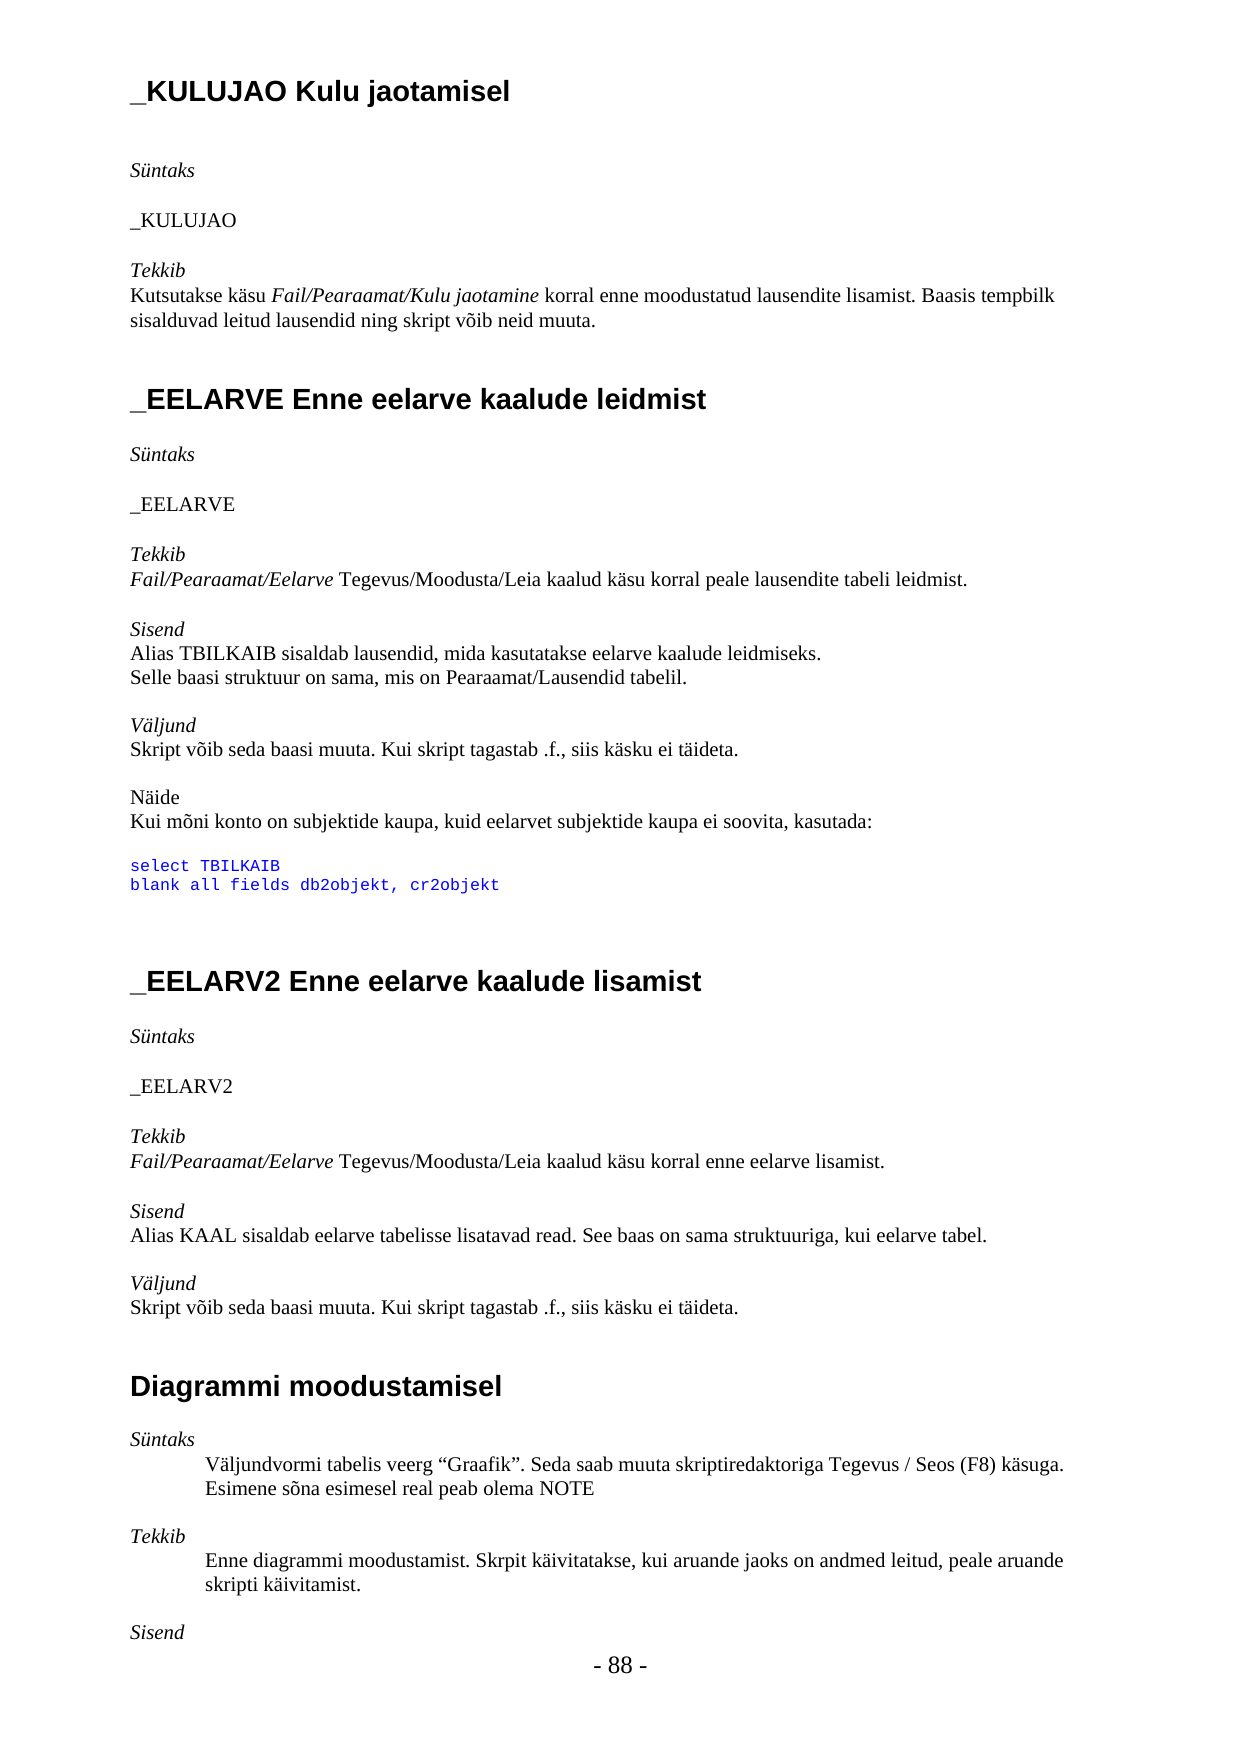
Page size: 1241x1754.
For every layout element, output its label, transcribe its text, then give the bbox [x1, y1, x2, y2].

text Enne diagrammi moodustamist. Skrpit käivitatakse, kui aruande jaoks on andmed leitud, peale aruande skripti käivitamist. [205, 1548, 1110, 1596]
text Tekkib [130, 541, 1110, 566]
text Tekkib [130, 1524, 1110, 1548]
text Väljund [130, 1271, 1110, 1295]
text Sisend [130, 1198, 1110, 1223]
text Süntaks [130, 157, 1110, 182]
text Fail/Pearaamat/Eelarve Tegevus/Moodusta/Leia kaalud käsu korral enne eelarve lisamist. [130, 1148, 1110, 1173]
text blank all fields db2objekt, cr2objekt [130, 876, 1110, 914]
text _KULUJAO [130, 207, 1110, 232]
text Väljund [130, 713, 1110, 737]
text Tekkib [130, 257, 1110, 282]
text Skript võib seda baasi muuta. Kui skript tagastab .f., siis käsku ei täideta. [130, 1295, 1110, 1319]
text Tekkib [130, 1123, 1110, 1148]
text Alias KAAL sisaldab eelarve tabelisse lisatavad read. See baas on sama struktuuriga, kui eelarve tabel. [130, 1223, 1110, 1247]
text Sisend [130, 1620, 1110, 1644]
text Süntaks [130, 1023, 1110, 1048]
text Näide [130, 785, 1110, 809]
text _EELARVE [130, 491, 1110, 516]
subtitle _EELARVE Enne eelarve kaalude leidmist [130, 382, 1110, 416]
text Kui mõni konto on subjektide kaupa, kuid eelarvet subjektide kaupa ei soovita, kasutada: [130, 809, 1110, 833]
subtitle _KULUJAO Kulu jaotamisel [130, 74, 1110, 107]
text Fail/Pearaamat/Eelarve Tegevus/Moodusta/Leia kaalud käsu korral peale lausendite tabeli leidmist. [130, 566, 1110, 591]
text Alias TBILKAIB sisaldab lausendid, mida kasutatakse eelarve kaalude leidmiseks. Selle baasi struktuur on sama, mis on Pearaamat/Lausendid tabelil. [130, 641, 1110, 713]
text Skript võib seda baasi muuta. Kui skript tagastab .f., siis käsku ei täideta. [130, 737, 1110, 761]
text Kutsutakse käsu Fail/Pearaamat/Kulu jaotamine korral enne moodustatud lausendite lisamist. Baasis tempbilk sisalduvad leitud lausendid ning skript võib neid muuta. [130, 282, 1110, 332]
subtitle _EELARV2 Enne eelarve kaalude lisamist [130, 964, 1110, 998]
text Sisend [130, 616, 1110, 641]
text Väljundvormi tabelis veerg “Graafik”. Seda saab muuta skriptiredaktoriga Tegevus / Seos (F8) käsuga. Esimene sõna esimesel real peab olema NOTE [205, 1451, 1110, 1499]
subtitle Diagrammi moodustamisel [130, 1369, 1110, 1402]
text Süntaks [130, 441, 1110, 466]
text select TBILKAIB [130, 857, 1110, 876]
text _EELARV2 [130, 1073, 1110, 1098]
text Süntaks [130, 1427, 1110, 1451]
